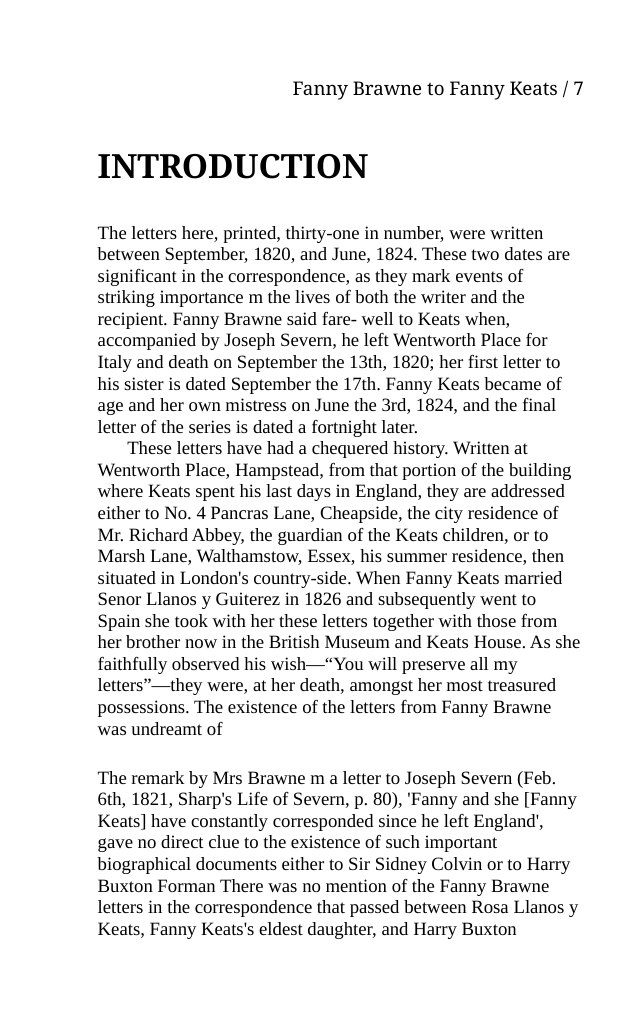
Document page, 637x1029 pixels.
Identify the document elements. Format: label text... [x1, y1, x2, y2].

text These letters have had a chequered history. Written at Wentworth Place, Hampstead, from that portion of the building where Keats spent his last days in England, they are addressed either to No. 4 Pancras Lane, Cheapside, the city residence of Mr. Richard Abbey, the guardian of the Keats children, or to Marsh Lane, Walthamstow, Essex, his summer residence, then situated in London's country-side. When Fanny Keats married Senor Llanos y Guiterez in 1826 and subsequently went to Spain she took with her these letters together with those from her brother now in the British Museum and Keats House. As she faithfully observed his wish—“You will preserve all my letters”—they were, at her death, amongst her most treasured possessions. The existence of the letters from Fanny Brawne was undreamt of [97, 437, 583, 739]
text The letters here, printed, thirty-one in number, were written between September, 1820, and June, 1824. These two dates are significant in the correspondence, as they mark events of striking importance m the lives of both the writer and the recipient. Fanny Brawne said fare- well to Keats when, accompanied by Joseph Severn, he left Wentworth Place for Italy and death on September the 13th, 1820; her first letter to his sister is dated September the 17th. Fanny Keats became of age and her own mistress on June the 3rd, 1824, and the final letter of the series is dated a fortnight later. [97, 222, 583, 437]
text The remark by Mrs Brawne m a letter to Joseph Severn (Feb. 6th, 1821, Sharp's Life of Severn, p. 80), 'Fanny and she [Fanny Keats] have constantly corresponded since he left England', gave no direct clue to the existence of such important biographical documents either to Sir Sidney Colvin or to Harry Buxton Forman There was no mention of the Fanny Brawne [97, 767, 583, 896]
subtitle INTRODUCTION [97, 143, 583, 188]
text letters in the correspondence that passed between Rosa Llanos y Keats, Fanny Keats's eldest daughter, and Harry Buxton [97, 896, 583, 939]
